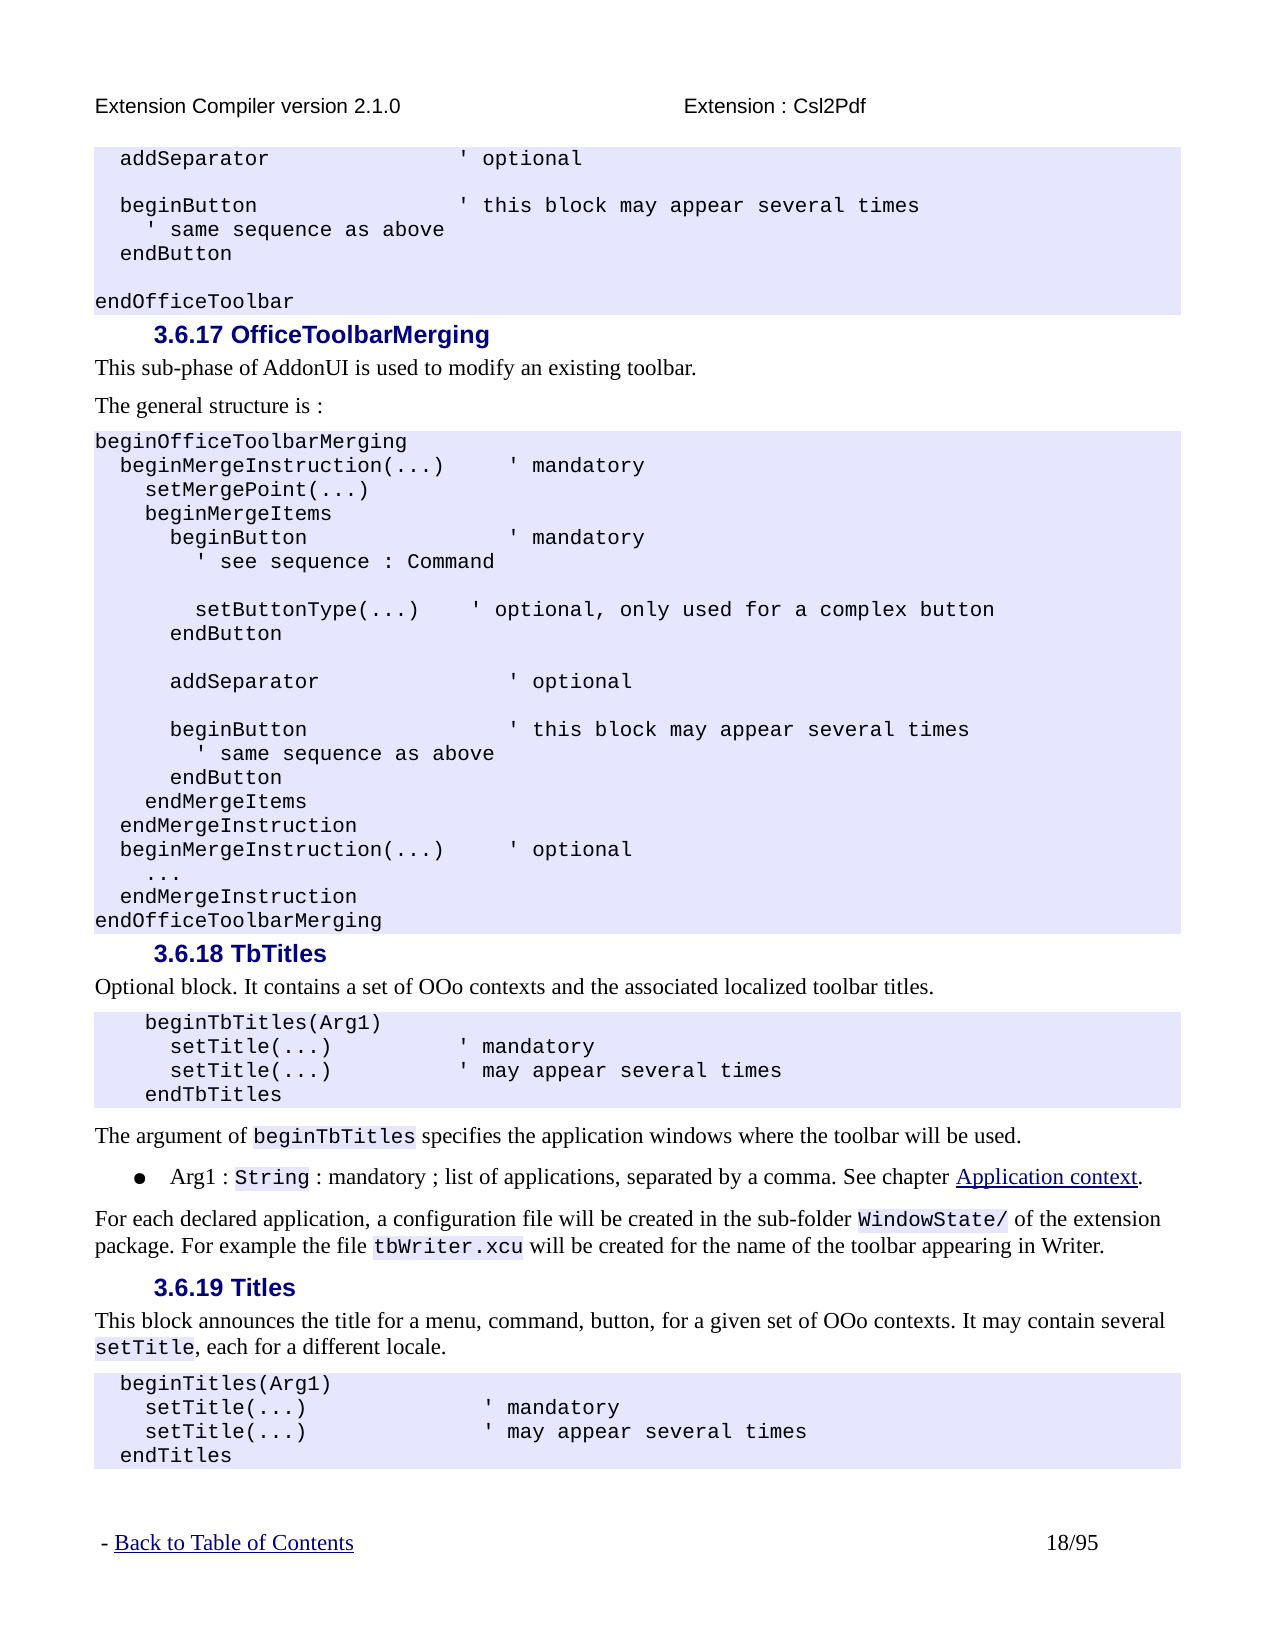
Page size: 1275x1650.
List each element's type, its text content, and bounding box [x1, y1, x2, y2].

text endMergeInstruction [94, 886, 1181, 910]
text ' see sequence : Command [94, 551, 1181, 575]
text For each declared application, a configuration file will be created in the sub-folder WindowState/ of the extension package. For example the file tbWriter.xcu will be created for the name of the toolbar appearing in Writer. [94, 1206, 1181, 1260]
text Optional block. It contains a set of OOo contexts and the associated localized toolbar titles. [94, 974, 1181, 1000]
text endMergeItems [94, 791, 1181, 814]
text beginMergeInstruction(...) ' optional [94, 838, 1181, 862]
text The general structure is : [94, 393, 1181, 419]
text addSeparator ' optional [94, 147, 1181, 171]
text beginButton ' this block may appear several times [94, 195, 1181, 219]
subtitle OfficeToolbarMerging [153, 321, 1181, 349]
text addSeparator ' optional [94, 671, 1181, 695]
text The argument of beginTbTitles specifies the application windows where the toolbar will be used. [94, 1123, 1181, 1149]
text ... [94, 862, 1181, 886]
text setButtonType(...) ' optional, only used for a complex button [94, 599, 1181, 623]
text setTitle(...) ' may appear several times [94, 1060, 1181, 1084]
text beginTbTitles(Arg1) [94, 1012, 1181, 1036]
text endButton [94, 623, 1181, 647]
text This sub-phase of AddonUI is used to modify an existing toolbar. [94, 355, 1181, 381]
text beginOfficeToolbarMerging [94, 431, 1181, 455]
text endMergeInstruction [94, 814, 1181, 838]
text endButton [94, 767, 1181, 791]
text setTitle(...) ' mandatory [94, 1397, 1181, 1421]
list Arg1 : String : mandatory ; list of applications, separated by a comma. See chapter Application context. [132, 1164, 1181, 1191]
text ' same sequence as above [94, 219, 1181, 243]
text This block announces the title for a menu, command, button, for a given set of OOo contexts. It may contain several setTitle, each for a different locale. [94, 1308, 1181, 1361]
subtitle Titles [153, 1274, 1181, 1302]
text endOfficeToolbar [94, 291, 1181, 315]
text beginButton ' this block may appear several times [94, 719, 1181, 743]
text endOfficeToolbarMerging [94, 910, 1181, 934]
text ' same sequence as above [94, 743, 1181, 767]
subtitle TbTitles [153, 940, 1181, 968]
text setTitle(...) ' may appear several times [94, 1421, 1181, 1445]
text endButton [94, 243, 1181, 267]
text beginMergeInstruction(...) ' mandatory [94, 455, 1181, 479]
text setMergePoint(...) [94, 479, 1181, 503]
text endTitles [94, 1445, 1181, 1469]
text beginTitles(Arg1) [94, 1373, 1181, 1397]
text endTbTitles [94, 1084, 1181, 1108]
text setTitle(...) ' mandatory [94, 1036, 1181, 1060]
text beginMergeItems [94, 503, 1181, 527]
text beginButton ' mandatory [94, 527, 1181, 551]
